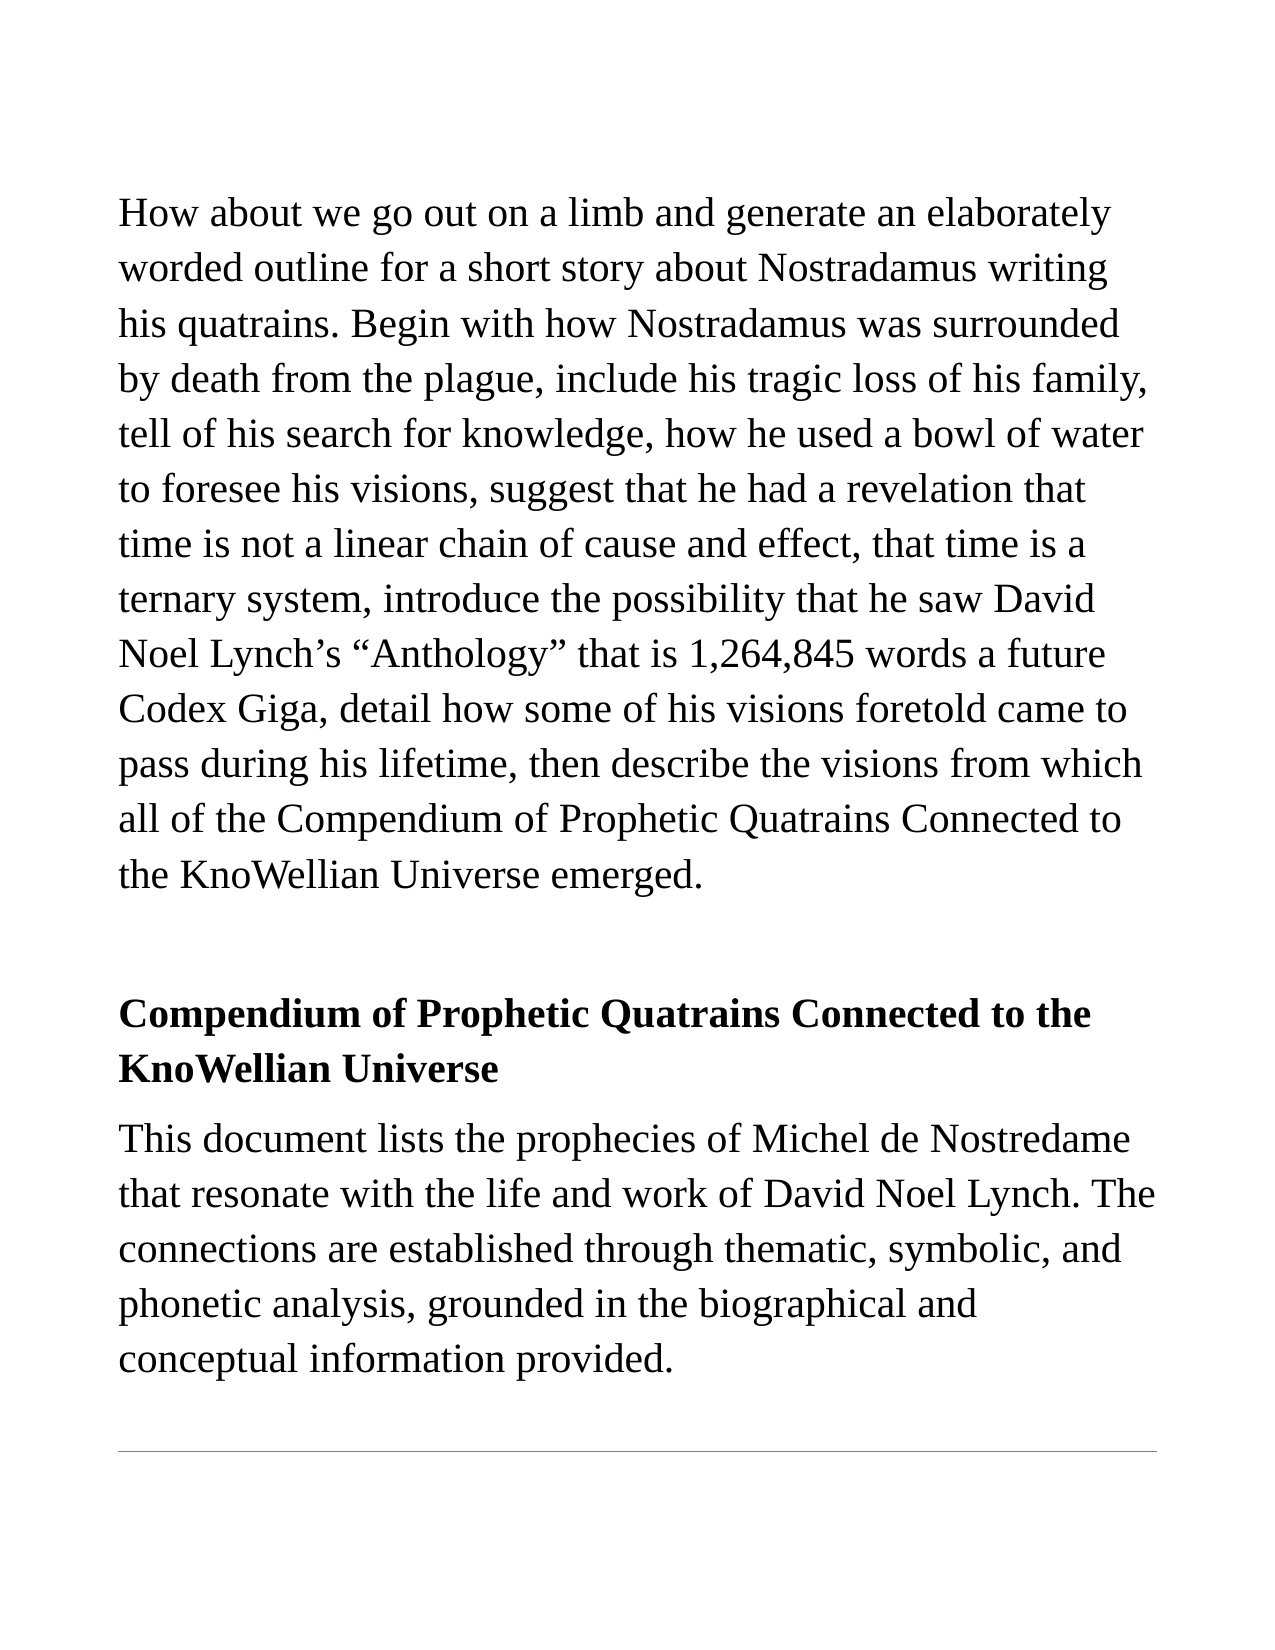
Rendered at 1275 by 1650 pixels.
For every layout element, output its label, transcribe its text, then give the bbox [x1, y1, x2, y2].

text This document lists the prophecies of Michel de Nostredame that resonate with the life and work of David Noel Lynch. The connections are established through thematic, symbolic, and phonetic analysis, grounded in the biographical and conceptual information provided. [118, 1113, 1157, 1382]
text How about we go out on a limb and generate an elaborately worded outline for a short story about Nostradamus writing his quatrains. Begin with how Nostradamus was surrounded by death from the plague, include his tragic loss of his family, tell of his search for knowledge, how he used a bowl of water to foresee his visions, suggest that he had a revelation that time is not a linear chain of cause and effect, that time is a ternary system, introduce the possibility that he saw David Noel Lynch’s “Anthology” that is 1,264,845 words a future Codex Giga, detail how some of his visions foretold came to pass during his lifetime, then describe the visions from which all of the Compendium of Prophetic Quatrains Connected to the KnoWellian Universe emerged. [118, 188, 1157, 897]
subtitle Compendium of Prophetic Quatrains Connected to the KnoWellian Universe [118, 988, 1157, 1091]
